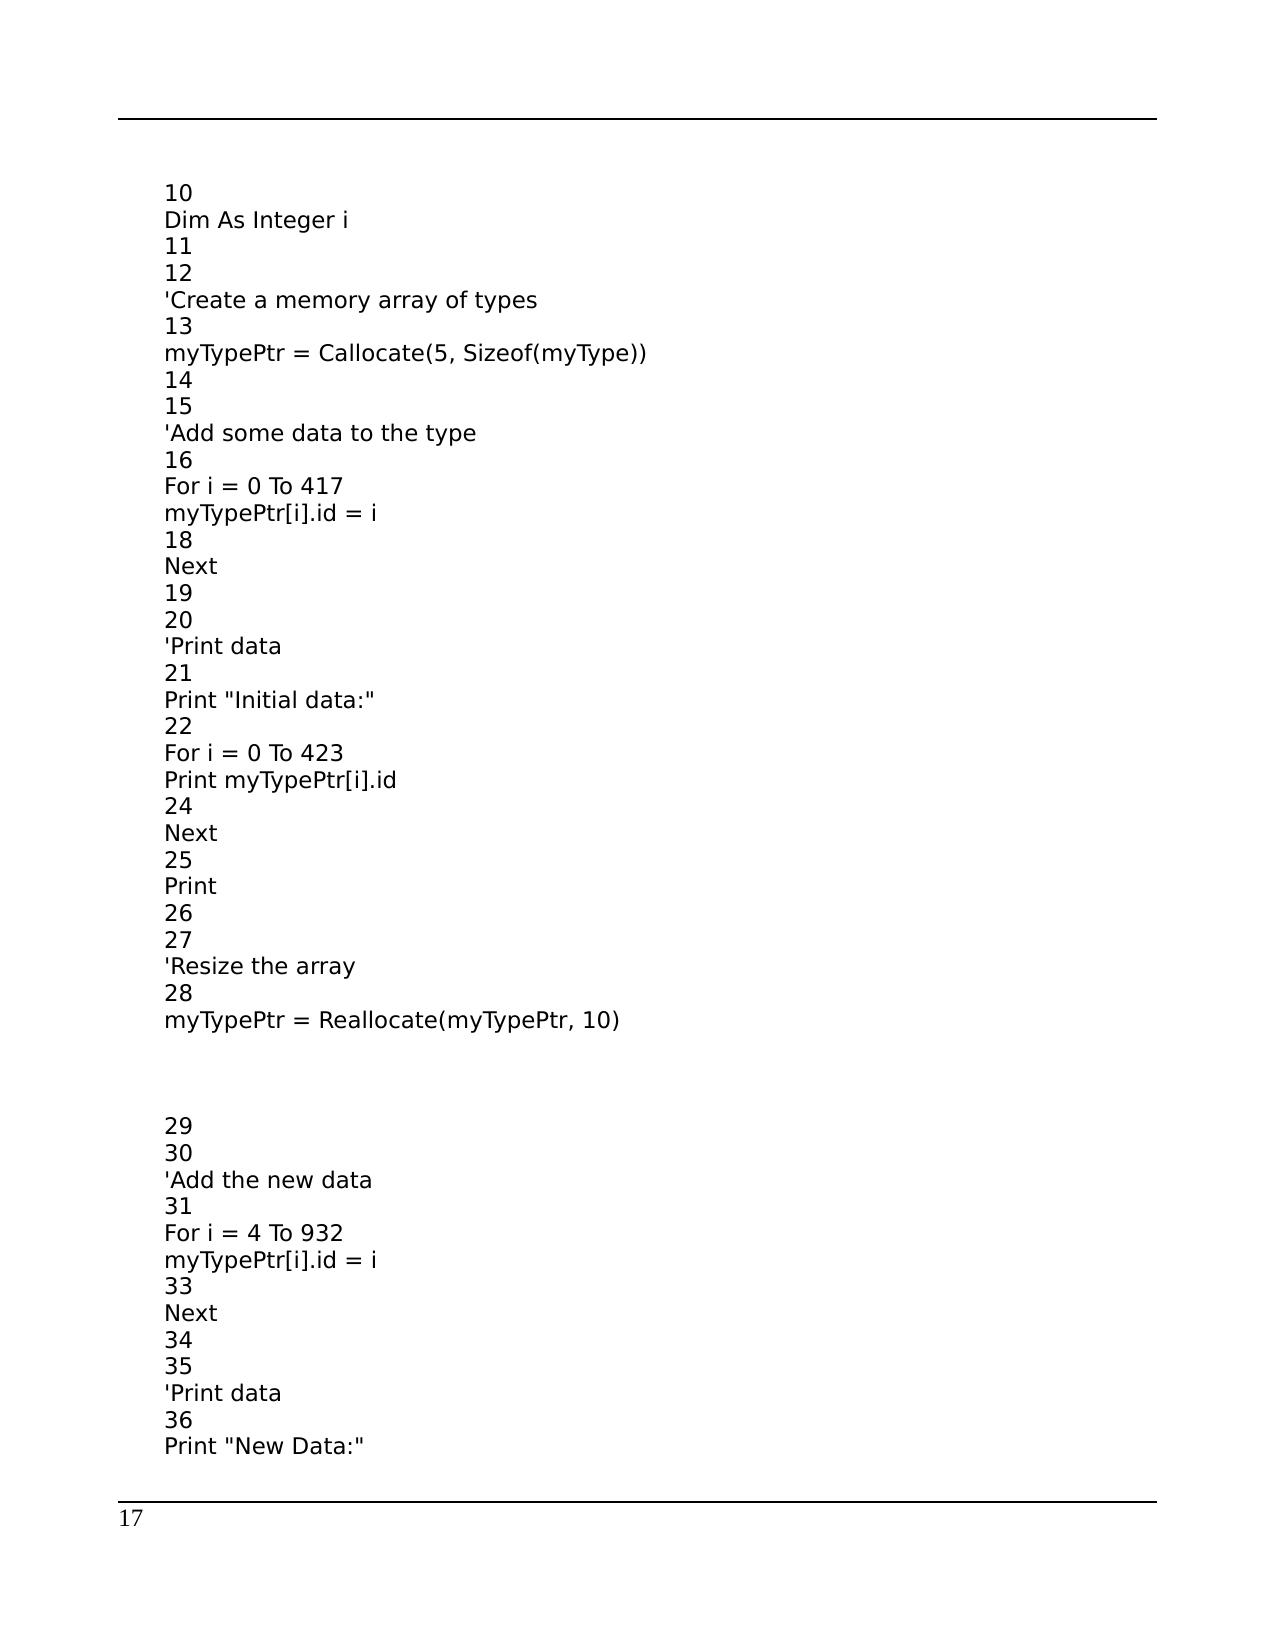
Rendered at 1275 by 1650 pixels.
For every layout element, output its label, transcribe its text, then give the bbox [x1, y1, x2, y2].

text Next [118, 1300, 1157, 1327]
text 18 [118, 527, 1157, 553]
text 11 [118, 233, 1157, 260]
text 'Add the new data [118, 1167, 1157, 1193]
text myTypePtr = Reallocate(myTypePtr, 10) [118, 1007, 1157, 1033]
text Next [118, 820, 1157, 847]
text For i = 4 To 932 [118, 1220, 1157, 1247]
text For i = 0 To 417 [118, 473, 1157, 500]
text Print "Initial data:" [118, 687, 1157, 713]
text 27 [118, 927, 1157, 953]
text 'Print data [118, 1380, 1157, 1407]
text 36 [118, 1407, 1157, 1433]
text 20 [118, 607, 1157, 633]
text 15 [118, 393, 1157, 420]
text 24 [118, 793, 1157, 820]
text 33 [118, 1273, 1157, 1300]
text 22 [118, 713, 1157, 740]
text 14 [118, 367, 1157, 393]
text Dim As Integer i [118, 207, 1157, 233]
text 26 [118, 900, 1157, 927]
text myTypePtr = Callocate(5, Sizeof(myType)) [118, 340, 1157, 367]
text For i = 0 To 423 [118, 740, 1157, 767]
text 'Resize the array [118, 953, 1157, 980]
text 16 [118, 447, 1157, 473]
text 21 [118, 660, 1157, 687]
text 29 [118, 1113, 1157, 1140]
text 'Create a memory array of types [118, 287, 1157, 313]
text 12 [118, 260, 1157, 287]
text 13 [118, 313, 1157, 340]
text 28 [118, 980, 1157, 1007]
text 10 [118, 180, 1157, 207]
text 'Print data [118, 633, 1157, 660]
text 35 [118, 1353, 1157, 1380]
text Print [118, 873, 1157, 900]
text Print myTypePtr[i].id [118, 767, 1157, 793]
text 31 [118, 1193, 1157, 1220]
text myTypePtr[i].id = i [118, 1247, 1157, 1273]
text Print "New Data:" [118, 1433, 1157, 1460]
text 30 [118, 1140, 1157, 1167]
text 25 [118, 847, 1157, 873]
text 34 [118, 1327, 1157, 1353]
text 'Add some data to the type [118, 420, 1157, 447]
text myTypePtr[i].id = i [118, 500, 1157, 527]
text 19 [118, 580, 1157, 607]
text Next [118, 553, 1157, 580]
